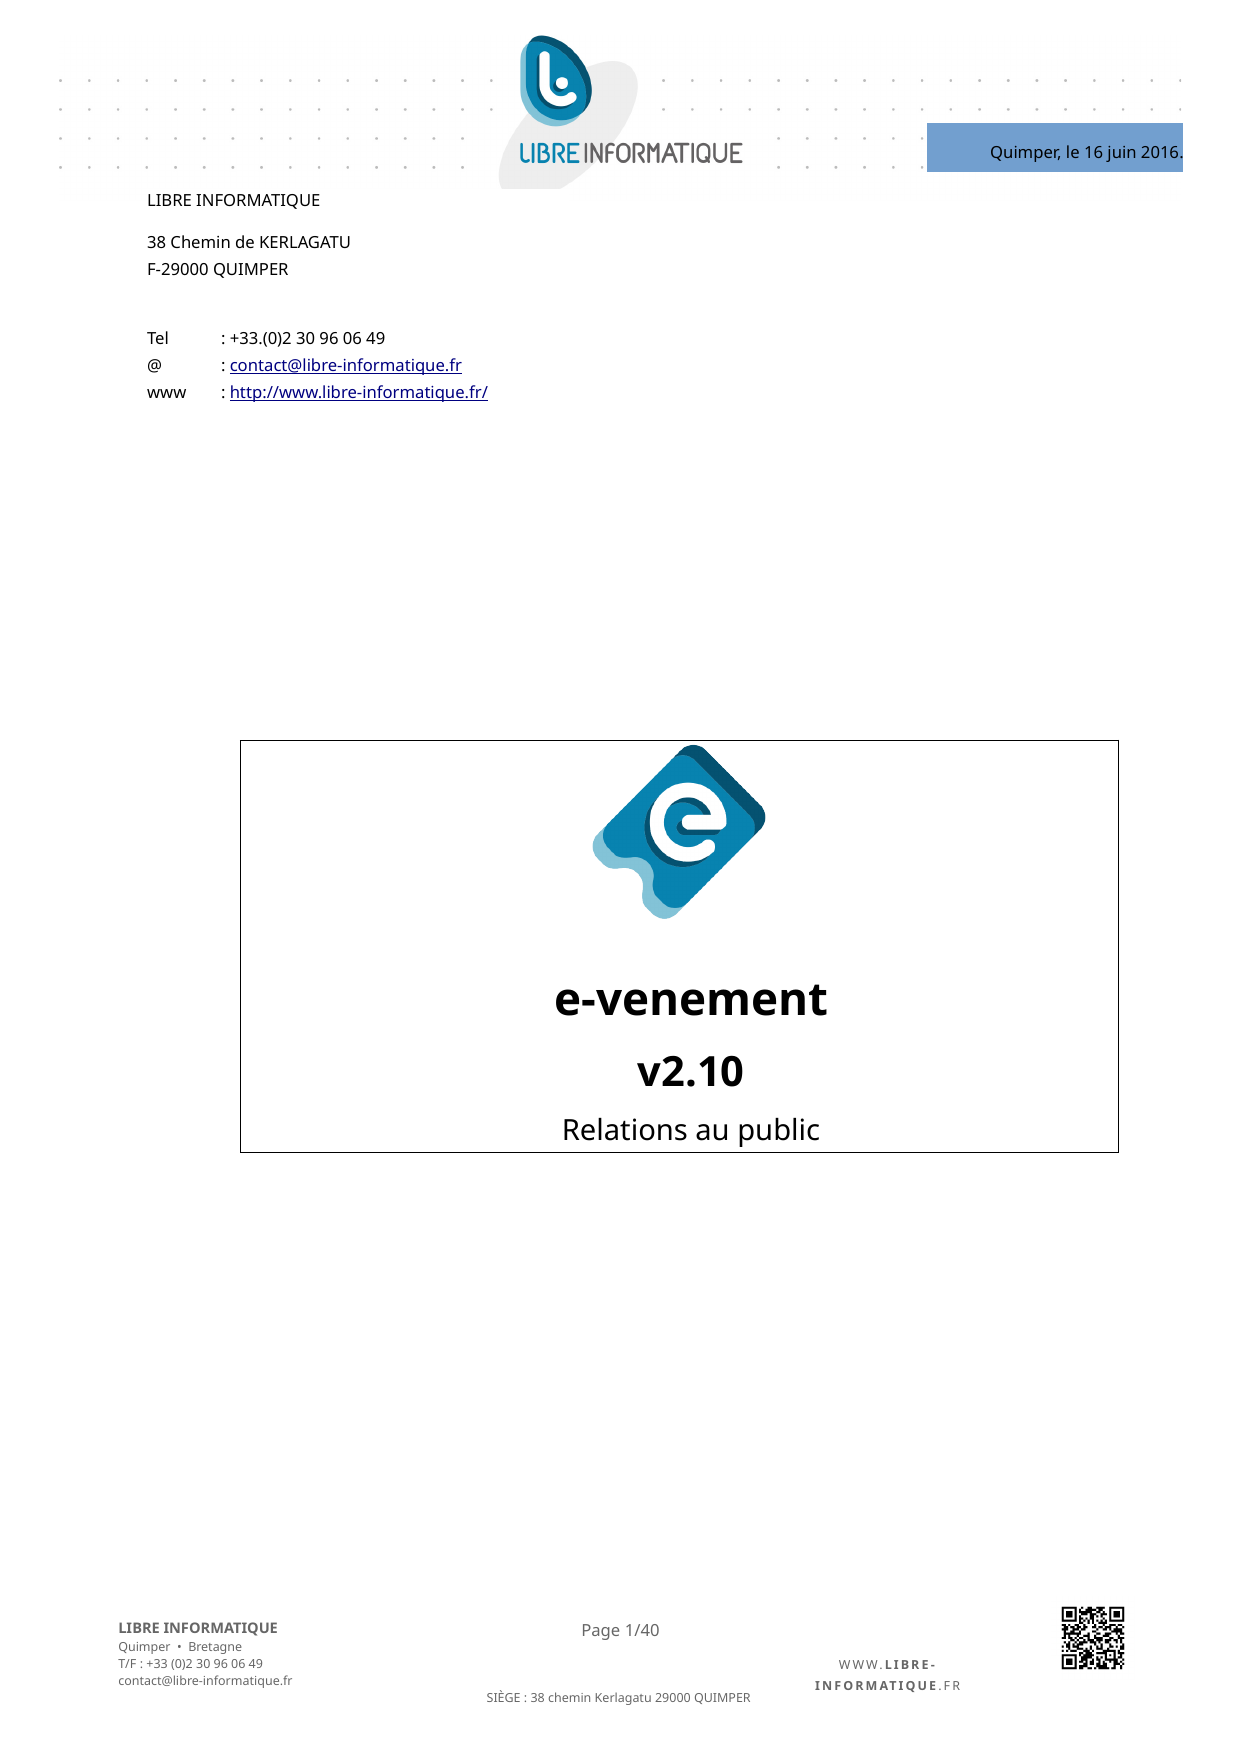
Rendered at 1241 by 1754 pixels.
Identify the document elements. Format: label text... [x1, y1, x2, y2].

picture [540, 52, 576, 106]
text v2.10 [243, 1042, 1116, 1098]
picture [591, 742, 767, 920]
text Tel : +33.(0)2 30 96 06 49 @ : contact@libre-informatique.fr www : http://www.libre-informatique.fr/ [147, 327, 569, 404]
text LIBRE INFORMATIQUE [147, 189, 569, 211]
picture [1051, 1596, 1135, 1680]
text Relations au public [243, 1110, 1116, 1149]
picture [557, 78, 567, 88]
picture [59, 35, 1182, 201]
text e-venement [243, 967, 1116, 1029]
text 38 Chemin de KERLAGATU F-29000 QUIMPER [147, 230, 569, 307]
